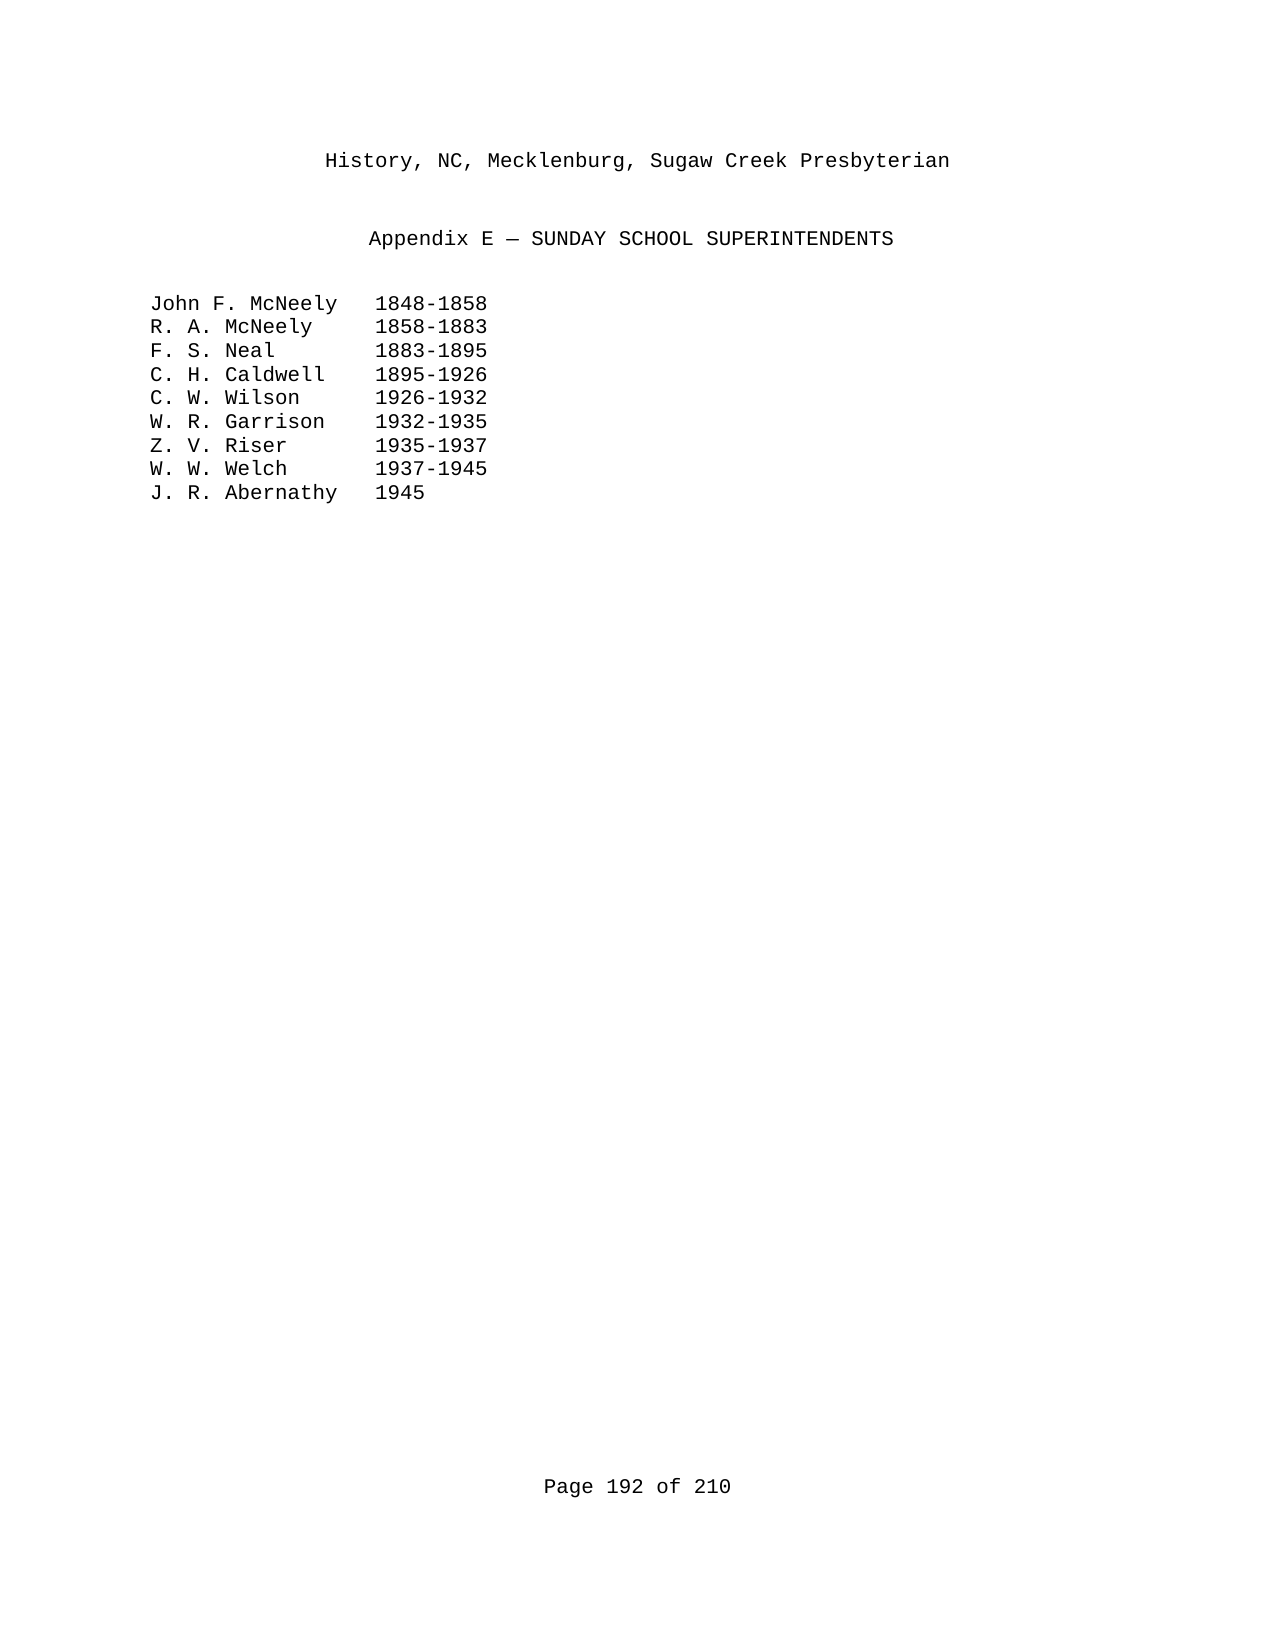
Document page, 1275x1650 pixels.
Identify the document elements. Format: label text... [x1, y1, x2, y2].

subtitle Appendix E — SUNDAY SCHOOL SUPERINTENDENTS [150, 228, 1125, 252]
text Z. V. Riser 1935-1937 [150, 434, 1125, 458]
text C. W. Wilson 1926-1932 [150, 387, 1125, 411]
text J. R. Abernathy 1945 [150, 482, 1125, 506]
text R. A. McNeely 1858-1883 [150, 316, 1125, 340]
text W. R. Garrison 1932-1935 [150, 411, 1125, 434]
text F. S. Neal 1883-1895 [150, 340, 1125, 364]
text C. H. Caldwell 1895-1926 [150, 364, 1125, 387]
text W. W. Welch 1937-1945 [150, 458, 1125, 482]
text John F. McNeely 1848-1858 [150, 293, 1125, 316]
